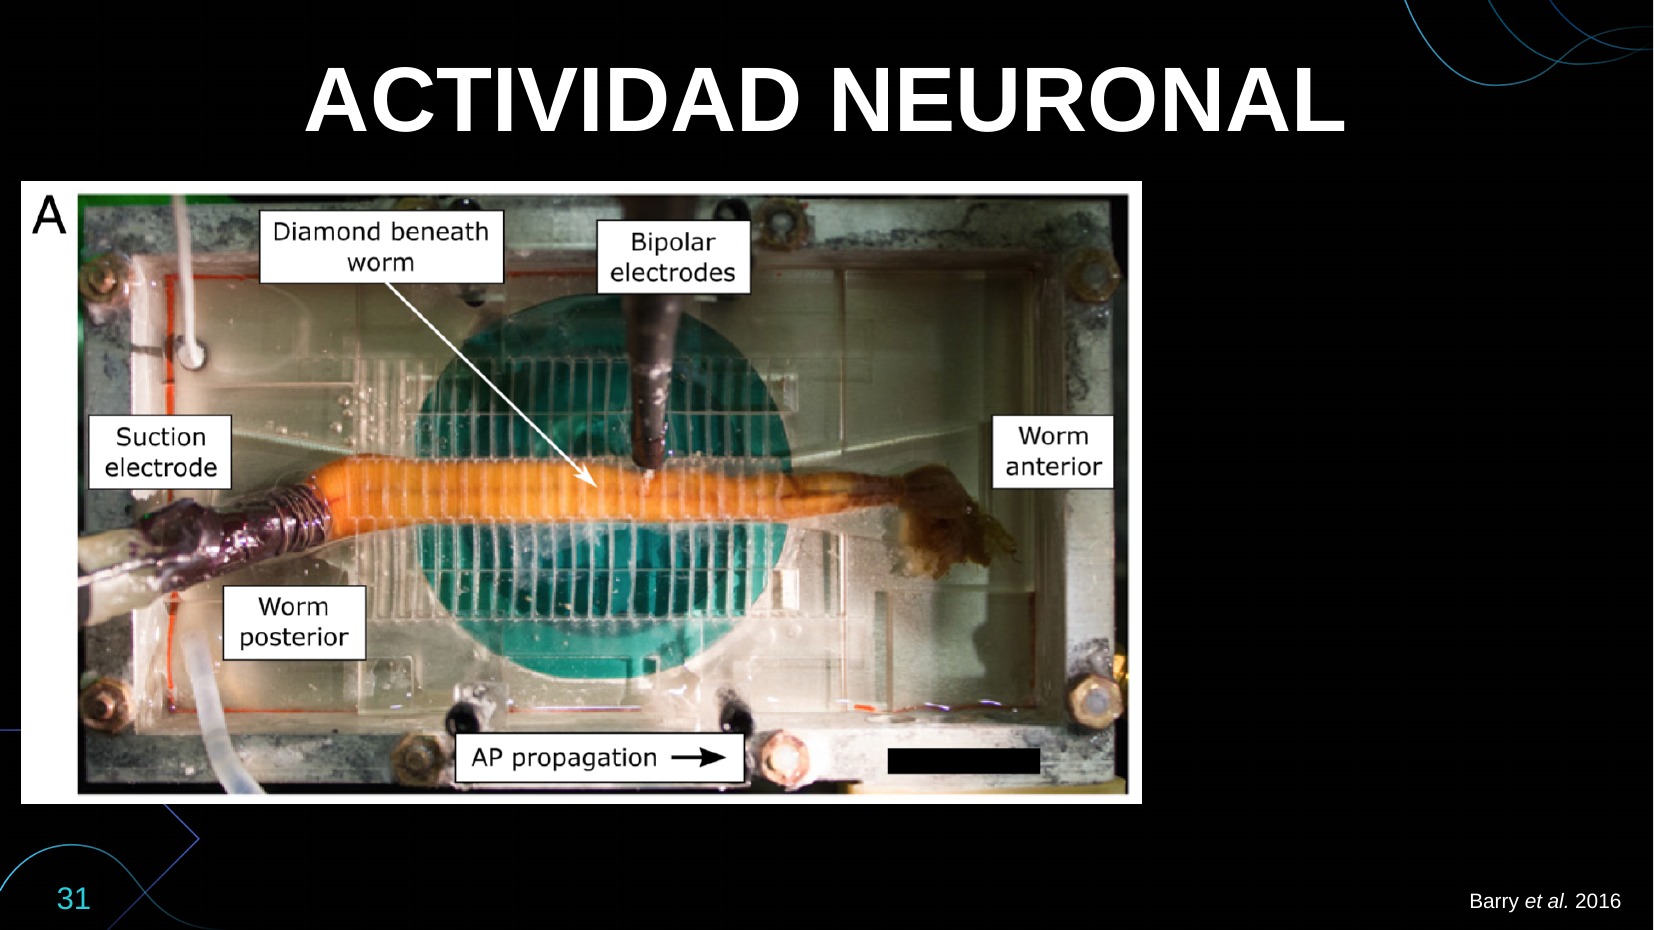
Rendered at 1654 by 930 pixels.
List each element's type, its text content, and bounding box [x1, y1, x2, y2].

text_box Barry et al. 2016 [1454, 881, 1637, 920]
text_box [42, 873, 215, 930]
text_box ACTIVIDAD NEURONAL [289, 40, 1364, 159]
picture [0, 0, 1654, 930]
